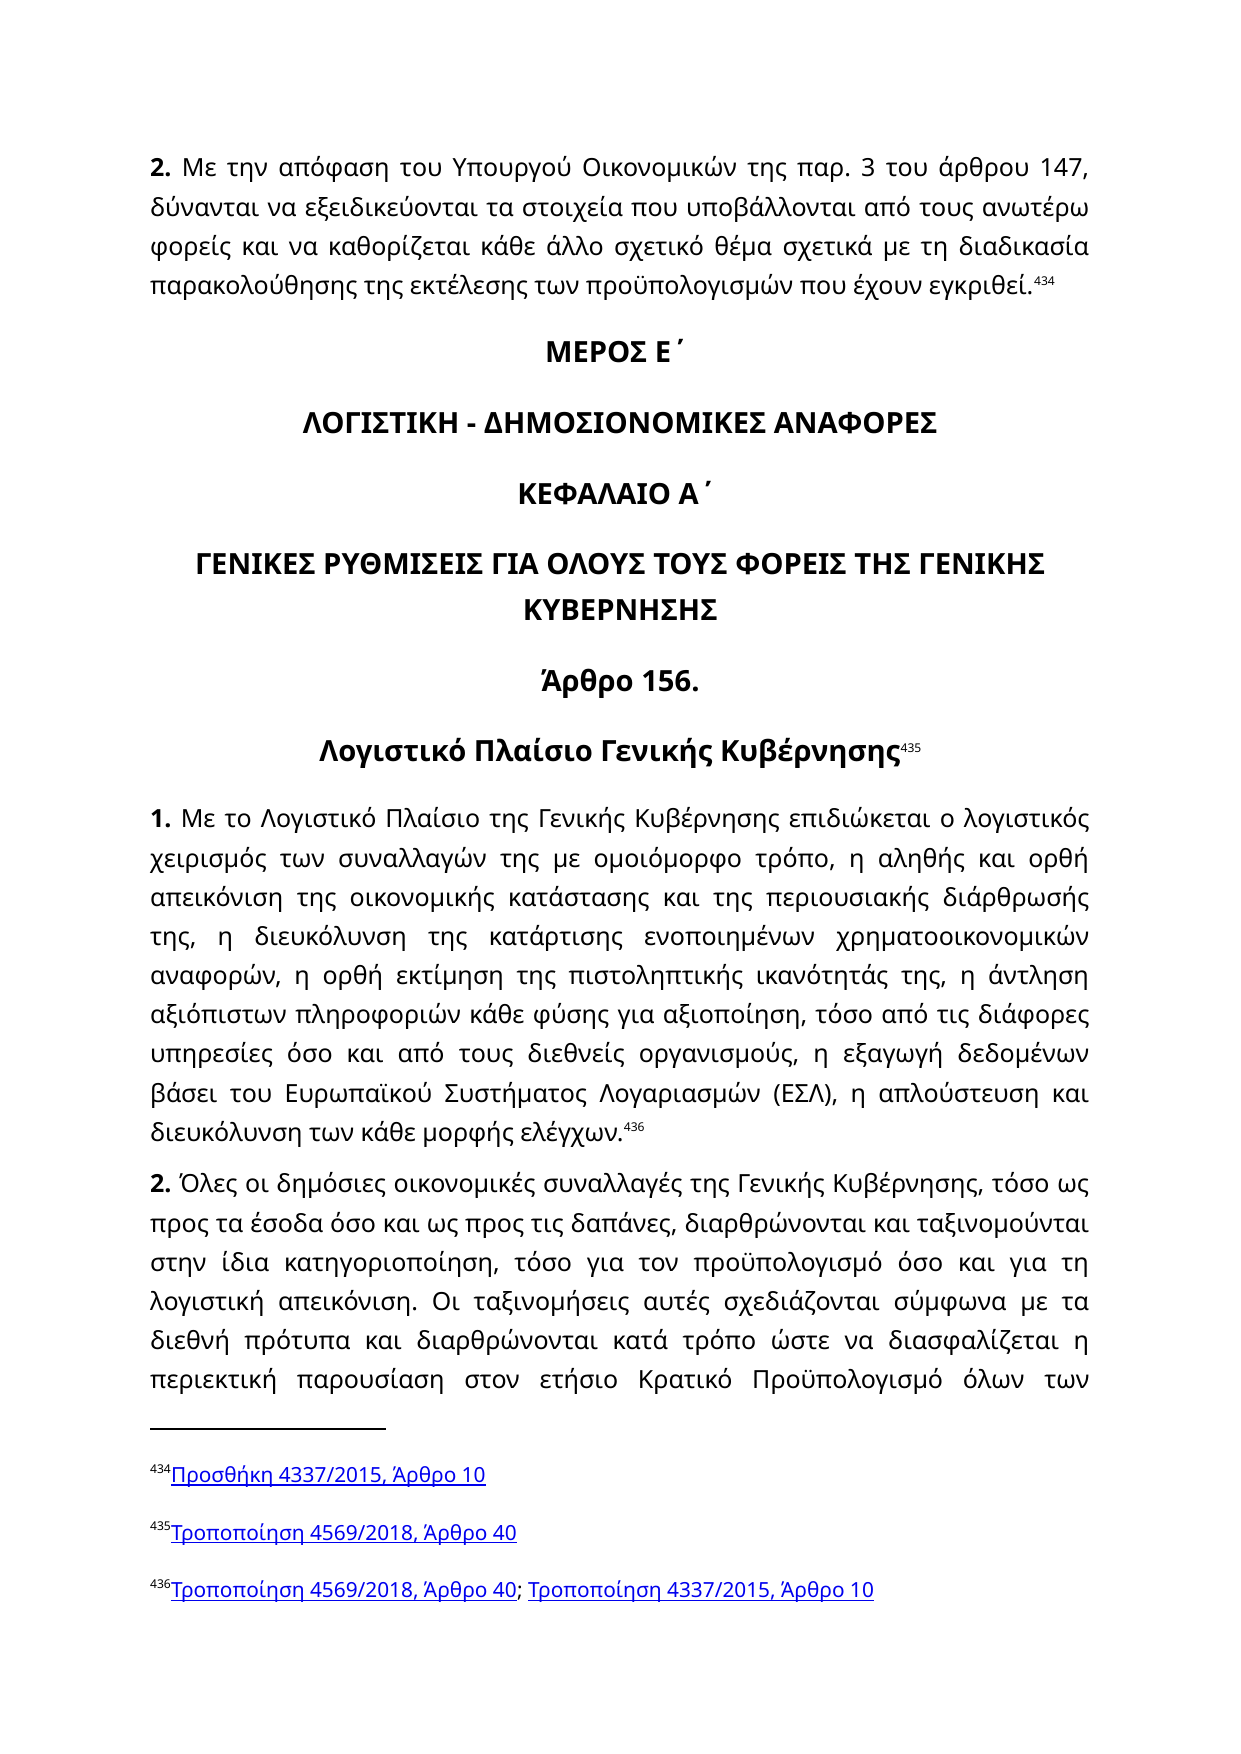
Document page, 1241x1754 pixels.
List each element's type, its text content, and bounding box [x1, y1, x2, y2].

text 1. Με το Λογιστικό Πλαίσιο της Γενικής Κυβέρνησης επιδιώκεται ο λογιστικός χειρισμός των συναλλαγών της με ομοιόμορφο τρόπο, η αληθής και ορθή απεικόνιση της οικονομικής κατάστασης και της περιουσιακής διάρθρωσής της, η διευκόλυνση της κατάρτισης ενοποιημένων χρηματοοικονομικών αναφορών, η ορθή εκτίμηση της πιστοληπτικής ικανότητάς της, η άντληση αξιόπιστων πληροφοριών κάθε φύσης για αξιοποίηση, τόσο από τις διάφορες υπηρεσίες όσο και από τους διεθνείς οργανισμούς, η εξαγωγή δεδομένων βάσει του Ευρωπαϊκού Συστήματος Λογαριασμών (ΕΣΛ), η απλούστευση και διευκόλυνση των κάθε μορφής ελέγχων. [150, 801, 1090, 1148]
text Τροποποίηση 4569/2018, Άρθρο 40 [150, 1518, 1090, 1546]
text Προσθήκη 4337/2015, Άρθρο 10 [150, 1460, 1090, 1489]
subtitle Άρθρο 156. [150, 660, 1090, 699]
subtitle ΜΕΡΟΣ Ε΄ [150, 332, 1090, 371]
text 2. Με την απόφαση του Υπουργού Οικονομικών της παρ. 3 του άρθρου 147, δύνανται να εξειδικεύονται τα στοιχεία που υποβάλλονται από τους ανωτέρω φορείς και να καθορίζεται κάθε άλλο σχετικό θέμα σχετικά με τη διαδικασία παρακολούθησης της εκτέλεσης των προϋπολογισμών που έχουν εγκριθεί. [150, 150, 1090, 302]
subtitle ΚΕΦΑΛΑΙΟ Α΄ [150, 473, 1090, 513]
text 2. Όλες οι δημόσιες οικονομικές συναλλαγές της Γενικής Κυβέρνησης, τόσο ως προς τα έσοδα όσο και ως προς τις δαπάνες, διαρθρώνονται και ταξινομούνται στην ίδια κατηγοριοποίηση, τόσο για τον προϋπολογισμό όσο και για τη λογιστική απεικόνιση. Οι ταξινομήσεις αυτές σχεδιάζονται σύμφωνα με τα διεθνή πρότυπα και διαρθρώνονται κατά τρόπο ώστε να διασφαλίζεται η περιεκτική παρουσίαση στον ετήσιο Κρατικό Προϋπολογισμό όλων των [150, 1166, 1090, 1396]
subtitle ΓΕΝΙΚΕΣ ΡΥΘΜΙΣΕΙΣ ΓΙΑ ΟΛΟΥΣ ΤΟΥΣ ΦΟΡΕΙΣ ΤΗΣ ΓΕΝΙΚΗΣ ΚΥΒΕΡΝΗΣΗΣ [150, 543, 1090, 629]
subtitle ΛΟΓΙΣΤΙΚΗ - ΔΗΜΟΣΙΟΝΟΜΙΚΕΣ ΑΝΑΦΟΡΕΣ [150, 402, 1090, 442]
subtitle Λογιστικό Πλαίσιο Γενικής Κυβέρνησης [150, 730, 1090, 770]
text Τροποποίηση 4569/2018, Άρθρο 40; Τροποποίηση 4337/2015, Άρθρο 10 [150, 1576, 1090, 1604]
